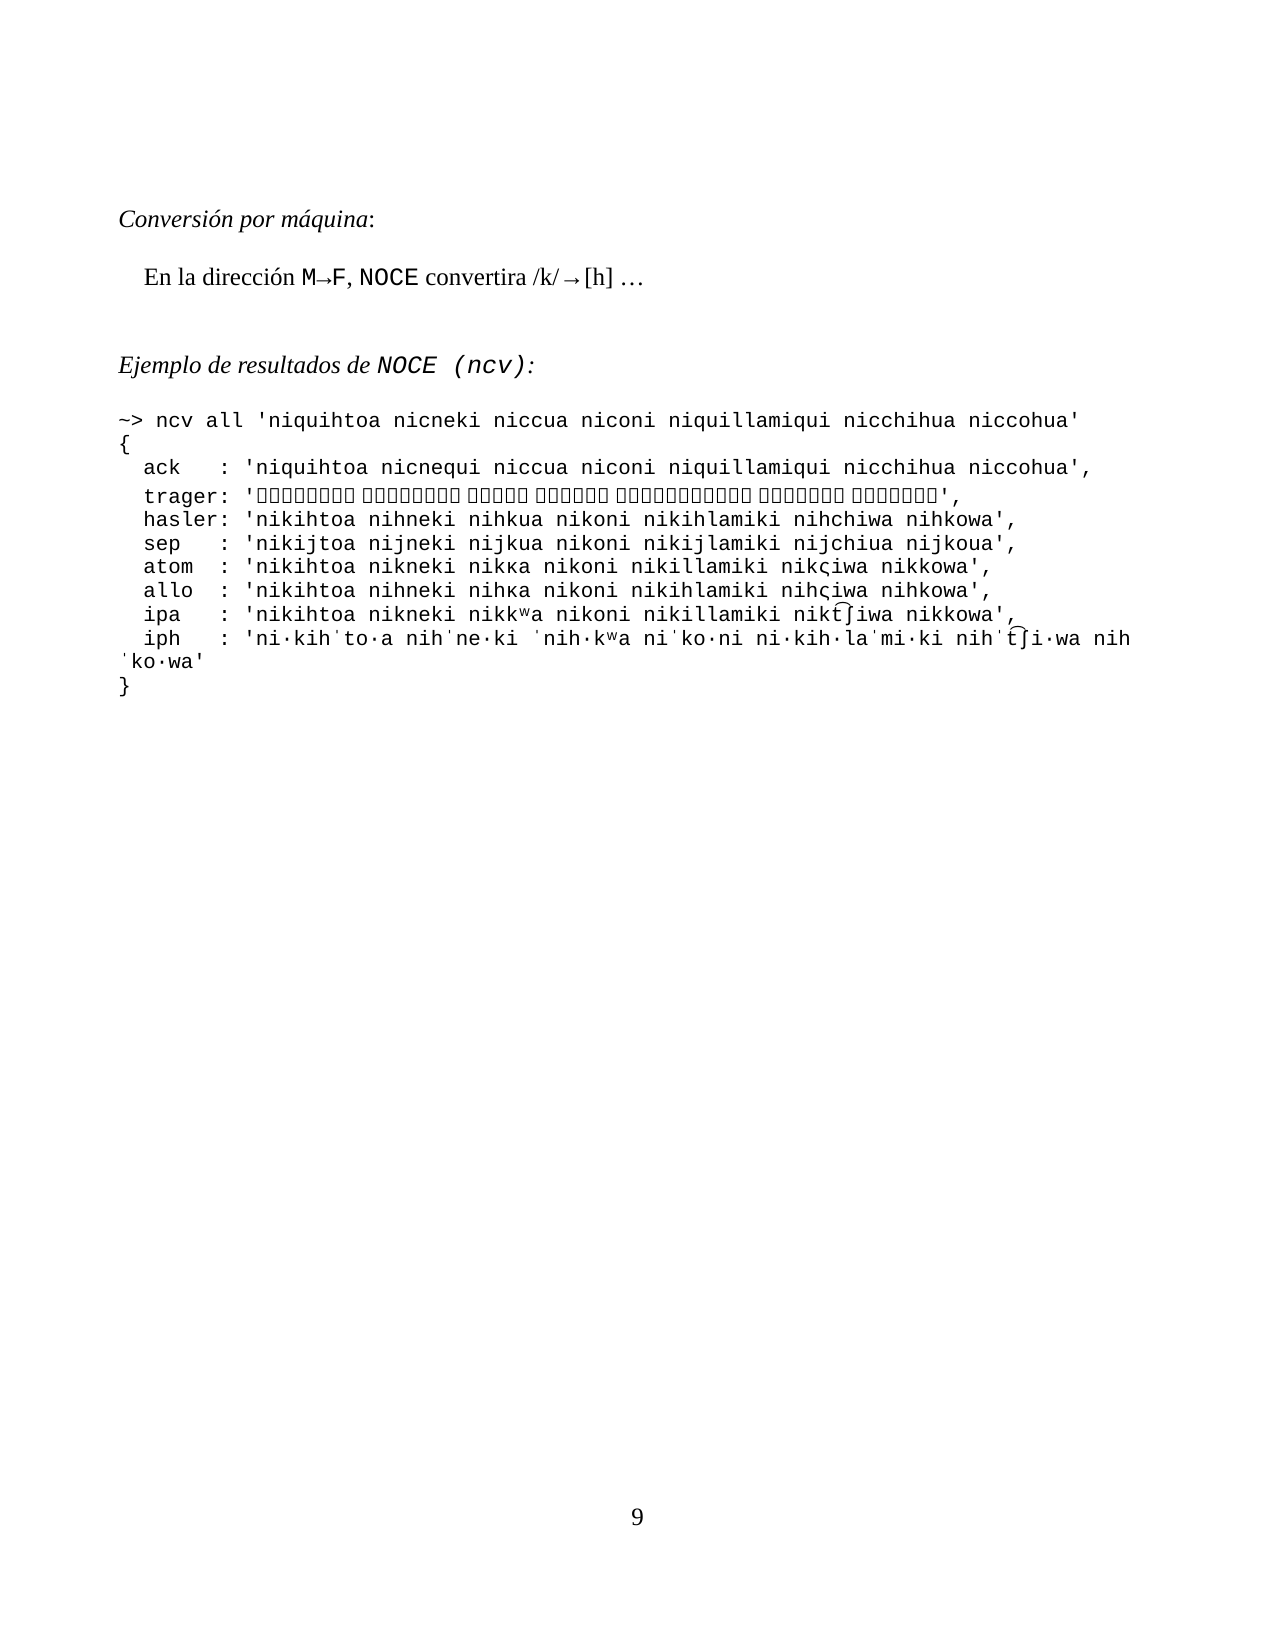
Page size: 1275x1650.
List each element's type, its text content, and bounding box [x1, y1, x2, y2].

text hasler: 'nikihtoa nihneki nihkua nikoni nikihlamiki nihchiwa nihkowa', [118, 509, 1157, 533]
text ✅ En la dirección M→F, NOCE convertira /k/→[h] … [118, 262, 1157, 293]
text ~> ncv all 'niquihtoa nicneki niccua niconi niquillamiqui nicchihua niccohua' [118, 410, 1157, 433]
text Conversión por máquina: [118, 204, 1157, 233]
text { [118, 433, 1157, 457]
text trager: '      ', [118, 481, 1157, 509]
text atom : 'nikihtoa nikneki nikκa nikoni nikillamiki nikςiwa nikkowa', [118, 557, 1157, 580]
text allo : 'nikihtoa nihneki nihκa nikoni nikihlamiki nihςiwa nihkowa', [118, 580, 1157, 604]
text } [118, 675, 1157, 698]
text sep : 'nikijtoa nijneki nijkua nikoni nikijlamiki nijchiua nijkoua', [118, 533, 1157, 557]
text ipa : 'nikihtoa nikneki nikkʷa nikoni nikillamiki nikt͡ʃiwa nikkowa', [118, 604, 1157, 627]
text Ejemplo de resultados de NOCE (ncv): [118, 350, 1157, 381]
text ack : 'niquihtoa nicnequi niccua niconi niquillamiqui nicchihua niccohua', [118, 457, 1157, 481]
text iph : 'ni·kihˈto·a nihˈne·ki ˈnih·kʷa niˈko·ni ni·kih·laˈmi·ki nihˈt͡ʃi·wa nihˈko·wa' [118, 627, 1157, 675]
